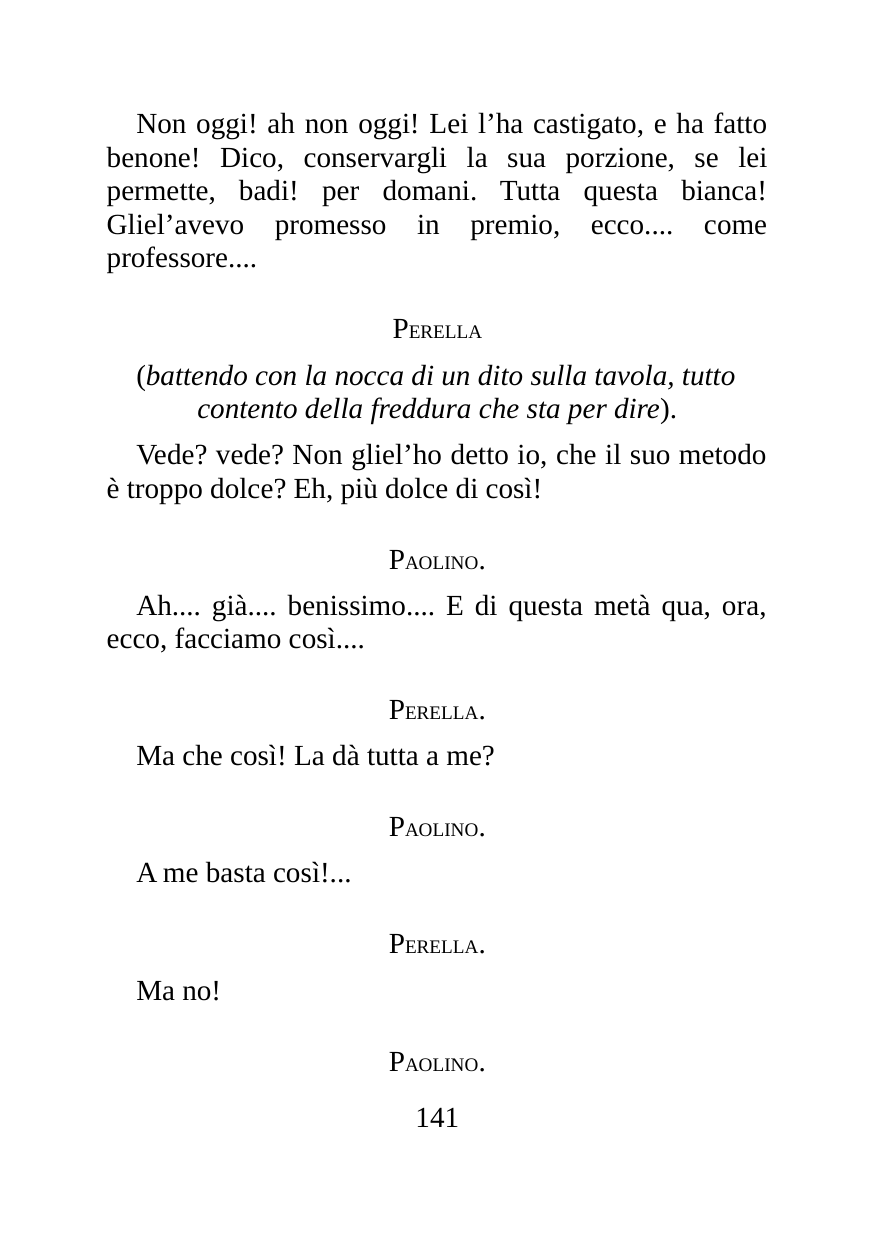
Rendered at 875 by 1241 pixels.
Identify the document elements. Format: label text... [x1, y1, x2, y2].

text A me basta così!... [106, 856, 768, 889]
text Ma no! [106, 973, 768, 1006]
text Perella. [106, 927, 768, 960]
text Paolino. [106, 809, 768, 843]
text Non oggi! ah non oggi! Lei l’ha castigato, e ha fatto benone! Dico, conservargli la sua porzione, se lei permette, badi! per domani. Tutta questa bianca! Gliel’avevo promesso in premio, ecco.... come professore.... [106, 106, 768, 274]
text (battendo con la nocca di un dito sulla tavola, tutto contento della freddura che sta per dire). [106, 358, 768, 425]
text Perella [106, 312, 768, 345]
text Paolino. [106, 542, 768, 575]
text Perella. [106, 692, 768, 726]
text Vede? vede? Non gliel’ho detto io, che il suo metodo è troppo dolce? Eh, più dolce di così! [106, 437, 768, 504]
text Paolino. [106, 1044, 768, 1077]
text Ma che così! La dà tutta a me? [106, 738, 768, 772]
text Ah.... già.... benissimo.... E di questa metà qua, ora, ecco, facciamo così.... [106, 588, 768, 655]
